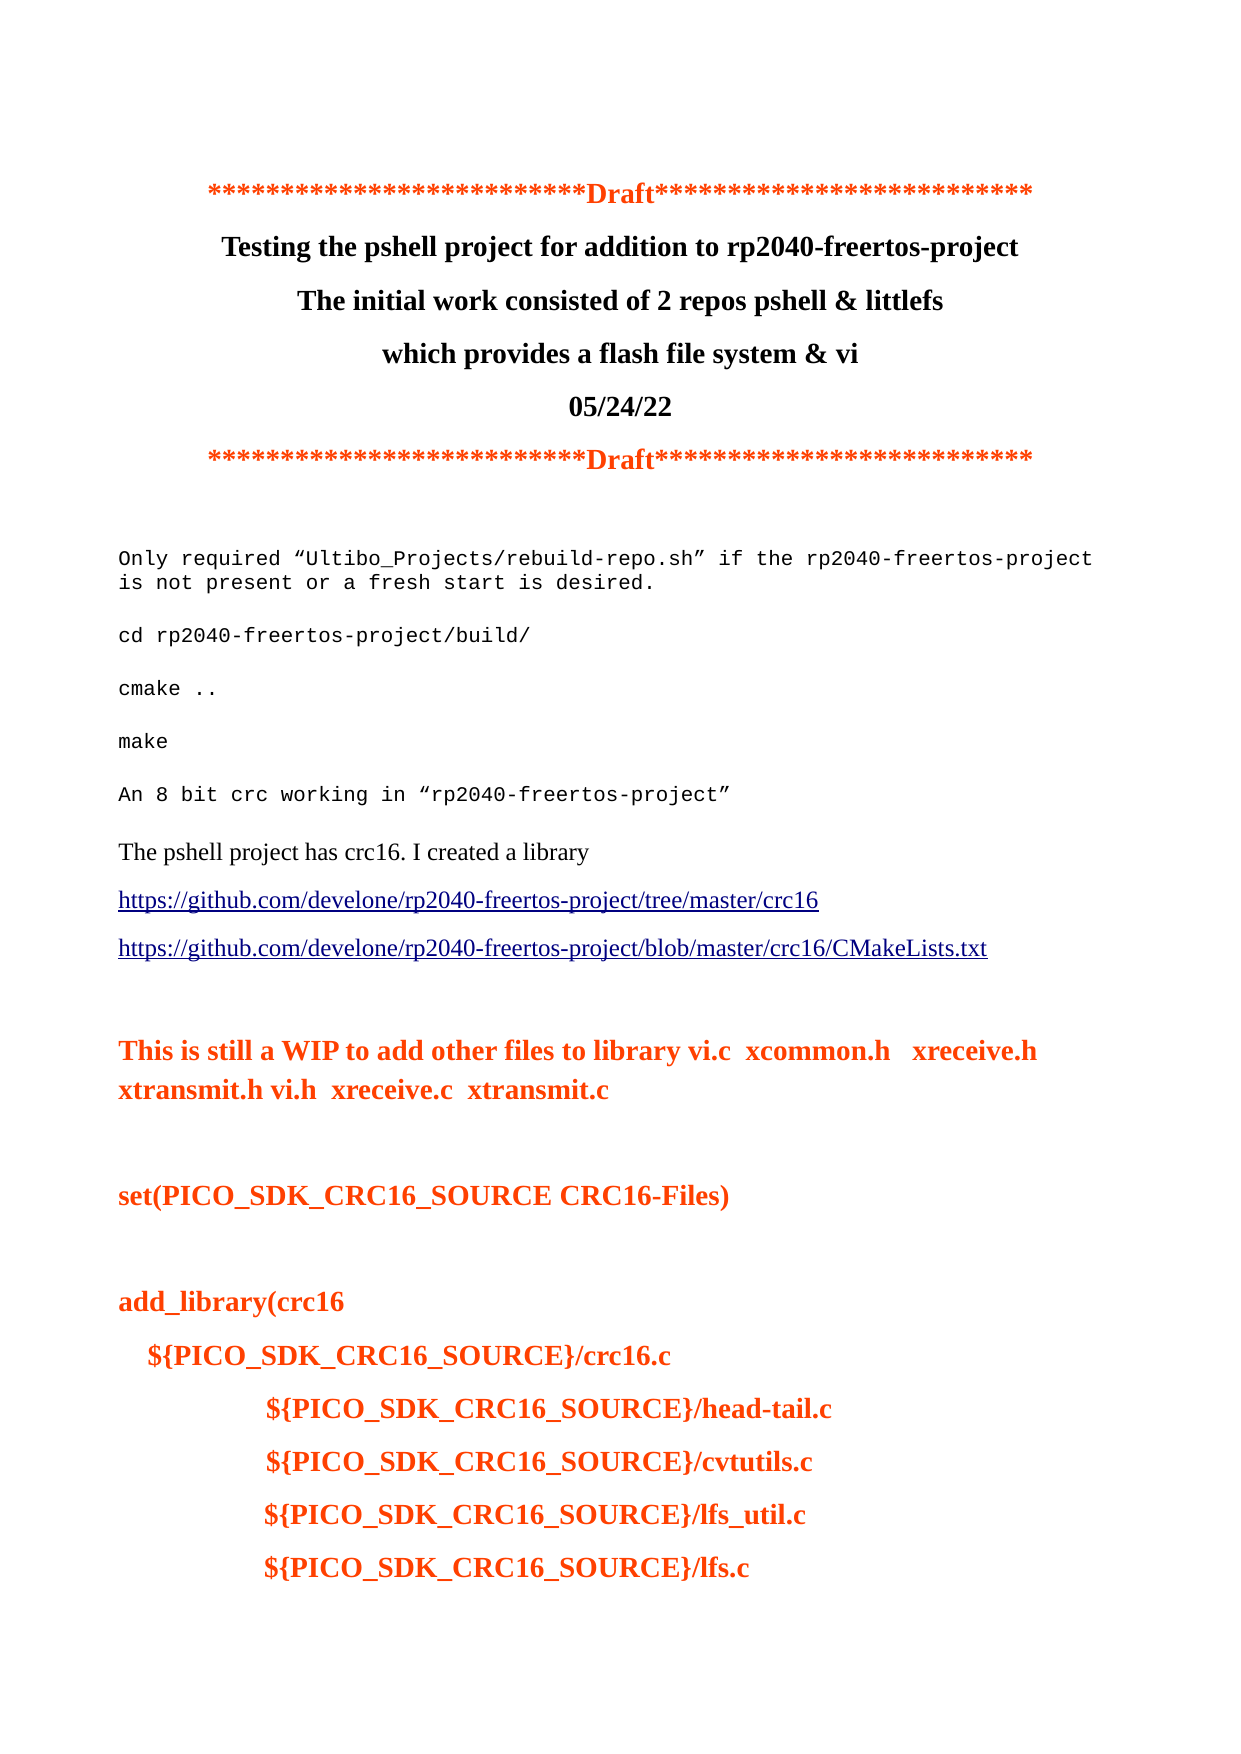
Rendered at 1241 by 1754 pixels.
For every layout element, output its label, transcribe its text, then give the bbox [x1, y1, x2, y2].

text The pshell project has crc16. I created a library [118, 837, 1122, 866]
text https://github.com/develone/rp2040-freertos-project/tree/master/crc16 [118, 885, 1122, 914]
text ${PICO_SDK_CRC16_SOURCE}/lfs_util.c [118, 1497, 1122, 1531]
text add_library(crc16 [118, 1284, 1122, 1318]
text This is still a WIP to add other files to library vi.c xcommon.h xreceive.h xtransmit.h vi.h xreceive.c xtransmit.c [118, 1033, 1122, 1106]
text which provides a flash file system & vi [118, 336, 1122, 369]
text ${PICO_SDK_CRC16_SOURCE}/head-tail.c [118, 1391, 1122, 1424]
text ${PICO_SDK_CRC16_SOURCE}/crc16.c [118, 1338, 1122, 1371]
text The initial work consisted of 2 repos pshell & littlefs [118, 283, 1122, 316]
text set(PICO_SDK_CRC16_SOURCE CRC16-Files) [118, 1178, 1122, 1212]
text An 8 bit crc working in “rp2040-freertos-project” [118, 784, 1122, 808]
text ${PICO_SDK_CRC16_SOURCE}/cvtutils.c [118, 1444, 1122, 1477]
text Only required “Ultibo_Projects/rebuild-repo.sh” if the rp2040-freertos-project is not present or a fresh start is desired. [118, 548, 1122, 596]
text **************************Draft************************** [118, 442, 1122, 476]
text cd rp2040-freertos-project/build/ [118, 625, 1122, 649]
text https://github.com/develone/rp2040-freertos-project/blob/master/crc16/CMakeLists.txt [118, 933, 1122, 961]
text **************************Draft************************** [118, 176, 1122, 210]
text ${PICO_SDK_CRC16_SOURCE}/lfs.c [118, 1550, 1122, 1584]
text cmake .. [118, 678, 1122, 702]
text 05/24/22 [118, 389, 1122, 422]
text Testing the pshell project for addition to rp2040-freertos-project [118, 229, 1122, 263]
text make [118, 731, 1122, 755]
